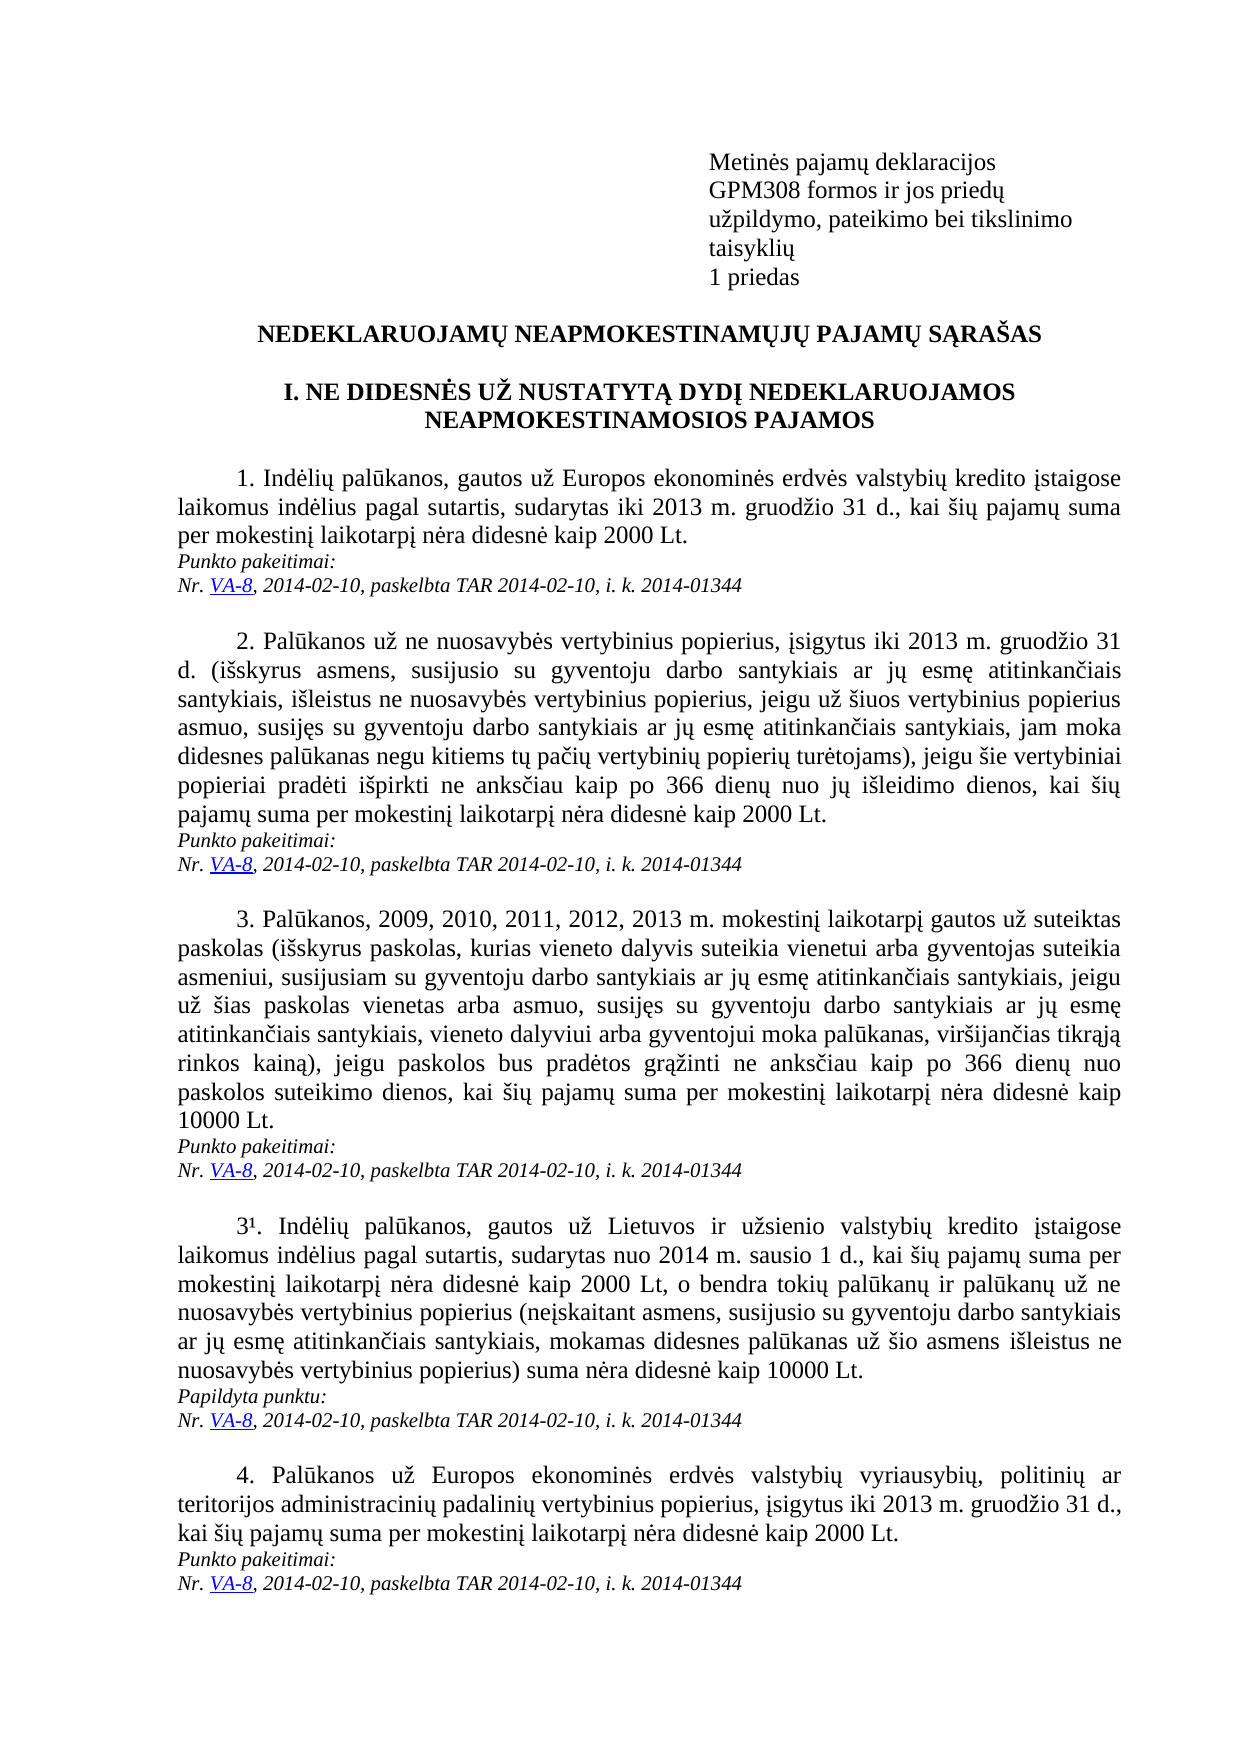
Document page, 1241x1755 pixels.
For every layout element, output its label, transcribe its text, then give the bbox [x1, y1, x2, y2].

text 1. Indėlių palūkanos, gautos už Europos ekonominės erdvės valstybių kredito įstaigose laikomus indėlius pagal sutartis, sudarytas iki 2013 m. gruodžio 31 d., kai šių pajamų suma per mokestinį laikotarpį nėra didesnė kaip 2000 Lt. [177, 463, 1122, 549]
text Nr. VA-8, 2014-02-10, paskelbta TAR 2014-02-10, i. k. 2014-01344 [177, 1408, 1122, 1432]
text Punkto pakeitimai: [177, 827, 1122, 852]
text Punkto pakeitimai: [177, 1547, 1122, 1571]
text taisyklių [177, 233, 1122, 262]
text Punkto pakeitimai: [177, 1134, 1122, 1158]
text I. NE DIDESNĖS UŽ NUSTATYTĄ DYDĮ NEDEKLARUOJAMOS NEAPMOKESTINAMOSIOS PAJAMOS [177, 377, 1122, 434]
text Nr. VA-8, 2014-02-10, paskelbta TAR 2014-02-10, i. k. 2014-01344 [177, 1158, 1122, 1182]
text užpildymo, pateikimo bei tikslinimo [177, 204, 1122, 233]
text Nr. VA-8, 2014-02-10, paskelbta TAR 2014-02-10, i. k. 2014-01344 [177, 852, 1122, 876]
text NEDEKLARUOJAMŲ NEAPMOKESTINAMŲJŲ PAJAMŲ SĄRAŠAS [177, 319, 1122, 348]
text Nr. VA-8, 2014-02-10, paskelbta TAR 2014-02-10, i. k. 2014-01344 [177, 573, 1122, 597]
text Nr. VA-8, 2014-02-10, paskelbta TAR 2014-02-10, i. k. 2014-01344 [177, 1571, 1122, 1595]
text GPM308 formos ir jos priedų [177, 176, 1122, 204]
text Metinės pajamų deklaracijos [177, 147, 1122, 176]
text 4. Palūkanos už Europos ekonominės erdvės valstybių vyriausybių, politinių ar teritorijos administracinių padalinių vertybinius popierius, įsigytus iki 2013 m. gruodžio 31 d., kai šių pajamų suma per mokestinį laikotarpį nėra didesnė kaip 2000 Lt. [177, 1461, 1122, 1547]
text 3. Palūkanos, 2009, 2010, 2011, 2012, 2013 m. mokestinį laikotarpį gautos už suteiktas paskolas (išskyrus paskolas, kurias vieneto dalyvis suteikia vienetui arba gyventojas suteikia asmeniui, susijusiam su gyventoju darbo santykiais ar jų esmę atitinkančiais santykiais, jeigu už šias paskolas vienetas arba asmuo, susijęs su gyventoju darbo santykiais ar jų esmę atitinkančiais santykiais, vieneto dalyviui arba gyventojui moka palūkanas, viršijančias tikrąją rinkos kainą), jeigu paskolos bus pradėtos grąžinti ne anksčiau kaip po 366 dienų nuo paskolos suteikimo dienos, kai šių pajamų suma per mokestinį laikotarpį nėra didesnė kaip 10000 Lt. [177, 904, 1122, 1134]
text 1 priedas [177, 262, 1122, 291]
text Punkto pakeitimai: [177, 549, 1122, 573]
text 2. Palūkanos už ne nuosavybės vertybinius popierius, įsigytus iki 2013 m. gruodžio 31 d. (išskyrus asmens, susijusio su gyventoju darbo santykiais ar jų esmę atitinkančiais santykiais, išleistus ne nuosavybės vertybinius popierius, jeigu už šiuos vertybinius popierius asmuo, susijęs su gyventoju darbo santykiais ar jų esmę atitinkančiais santykiais, jam moka didesnes palūkanas negu kitiems tų pačių vertybinių popierių turėtojams), jeigu šie vertybiniai popieriai pradėti išpirkti ne anksčiau kaip po 366 dienų nuo jų išleidimo dienos, kai šių pajamų suma per mokestinį laikotarpį nėra didesnė kaip 2000 Lt. [177, 626, 1122, 827]
text 3¹. Indėlių palūkanos, gautos už Lietuvos ir užsienio valstybių kredito įstaigose laikomus indėlius pagal sutartis, sudarytas nuo 2014 m. sausio 1 d., kai šių pajamų suma per mokestinį laikotarpį nėra didesnė kaip 2000 Lt, o bendra tokių palūkanų ir palūkanų už ne nuosavybės vertybinius popierius (neįskaitant asmens, susijusio su gyventoju darbo santykiais ar jų esmę atitinkančiais santykiais, mokamas didesnes palūkanas už šio asmens išleistus ne nuosavybės vertybinius popierius) suma nėra didesnė kaip 10000 Lt. [177, 1211, 1122, 1384]
text Papildyta punktu: [177, 1384, 1122, 1408]
